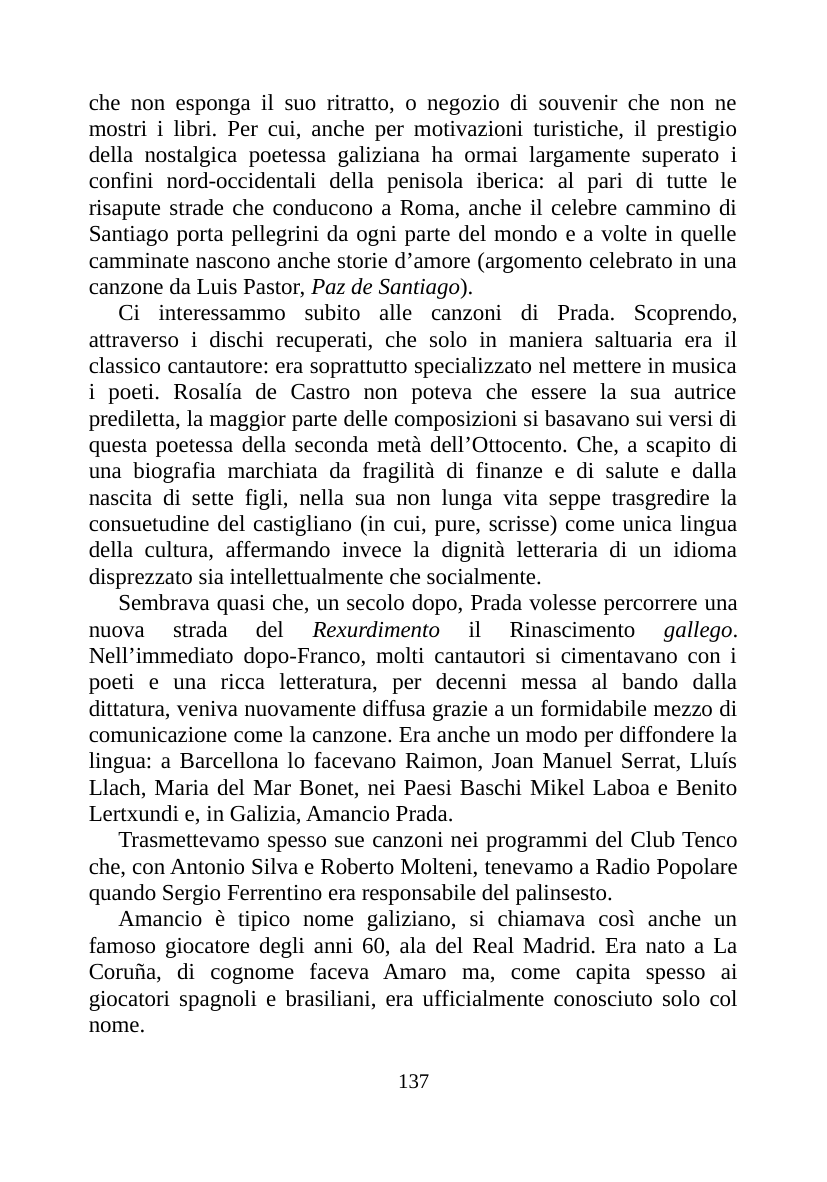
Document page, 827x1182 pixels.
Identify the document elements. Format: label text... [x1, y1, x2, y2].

text Sembrava quasi che, un secolo dopo, Prada volesse percorrere una nuova strada del Rexurdimento il Rinascimento gallego. Nell’immediato dopo-Franco, molti cantautori si cimentavano con i poeti e una ricca letteratura, per decenni messa al bando dalla dittatura, veniva nuovamente diffusa grazie a un formidabile mezzo di comunicazione come la canzone. Era anche un modo per diffondere la lingua: a Barcellona lo facevano Raimon, Joan Manuel Serrat, Lluís Llach, Maria del Mar Bonet, nei Paesi Baschi Mikel Laboa e Benito Lertxundi e, in Galizia, Amancio Prada. [88, 589, 738, 826]
text Trasmettevamo spesso sue canzoni nei programmi del Club Tenco che, con Antonio Silva e Roberto Molteni, tenevamo a Radio Popolare quando Sergio Ferrentino era responsabile del palinsesto. [88, 826, 738, 906]
text che non esponga il suo ritratto, o negozio di souvenir che non ne mostri i libri. Per cui, anche per motivazioni turistiche, il prestigio della nostalgica poetessa galiziana ha ormai largamente superato i confini nord-occidentali della penisola iberica: al pari di tutte le risapute strade che conducono a Roma, anche il celebre cammino di Santiago porta pellegrini da ogni parte del mondo e a volte in quelle camminate nascono anche storie d’amore (argomento celebrato in una canzone da Luis Pastor, Paz de Santiago). [88, 88, 738, 299]
text Ci interessammo subito alle canzoni di Prada. Scoprendo, attraverso i dischi recuperati, che solo in maniera saltuaria era il classico cantautore: era soprattutto specializzato nel mettere in musica i poeti. Rosalía de Castro non poteva che essere la sua autrice prediletta, la maggior parte delle composizioni si basavano sui versi di questa poetessa della seconda metà dell’Ottocento. Che, a scapito di una biografia marchiata da fragilità di finanze e di salute e dalla nascita di sette figli, nella sua non lunga vita seppe trasgredire la consuetudine del castigliano (in cui, pure, scrisse) come unica lingua della cultura, affermando invece la dignità letteraria di un idioma disprezzato sia intellettualmente che socialmente. [88, 299, 738, 589]
text Amancio è tipico nome galiziano, si chiamava così anche un famoso giocatore degli anni 60, ala del Real Madrid. Era nato a La Coruña, di cognome faceva Amaro ma, come capita spesso ai giocatori spagnoli e brasiliani, era ufficialmente conosciuto solo col nome. [88, 906, 738, 1037]
